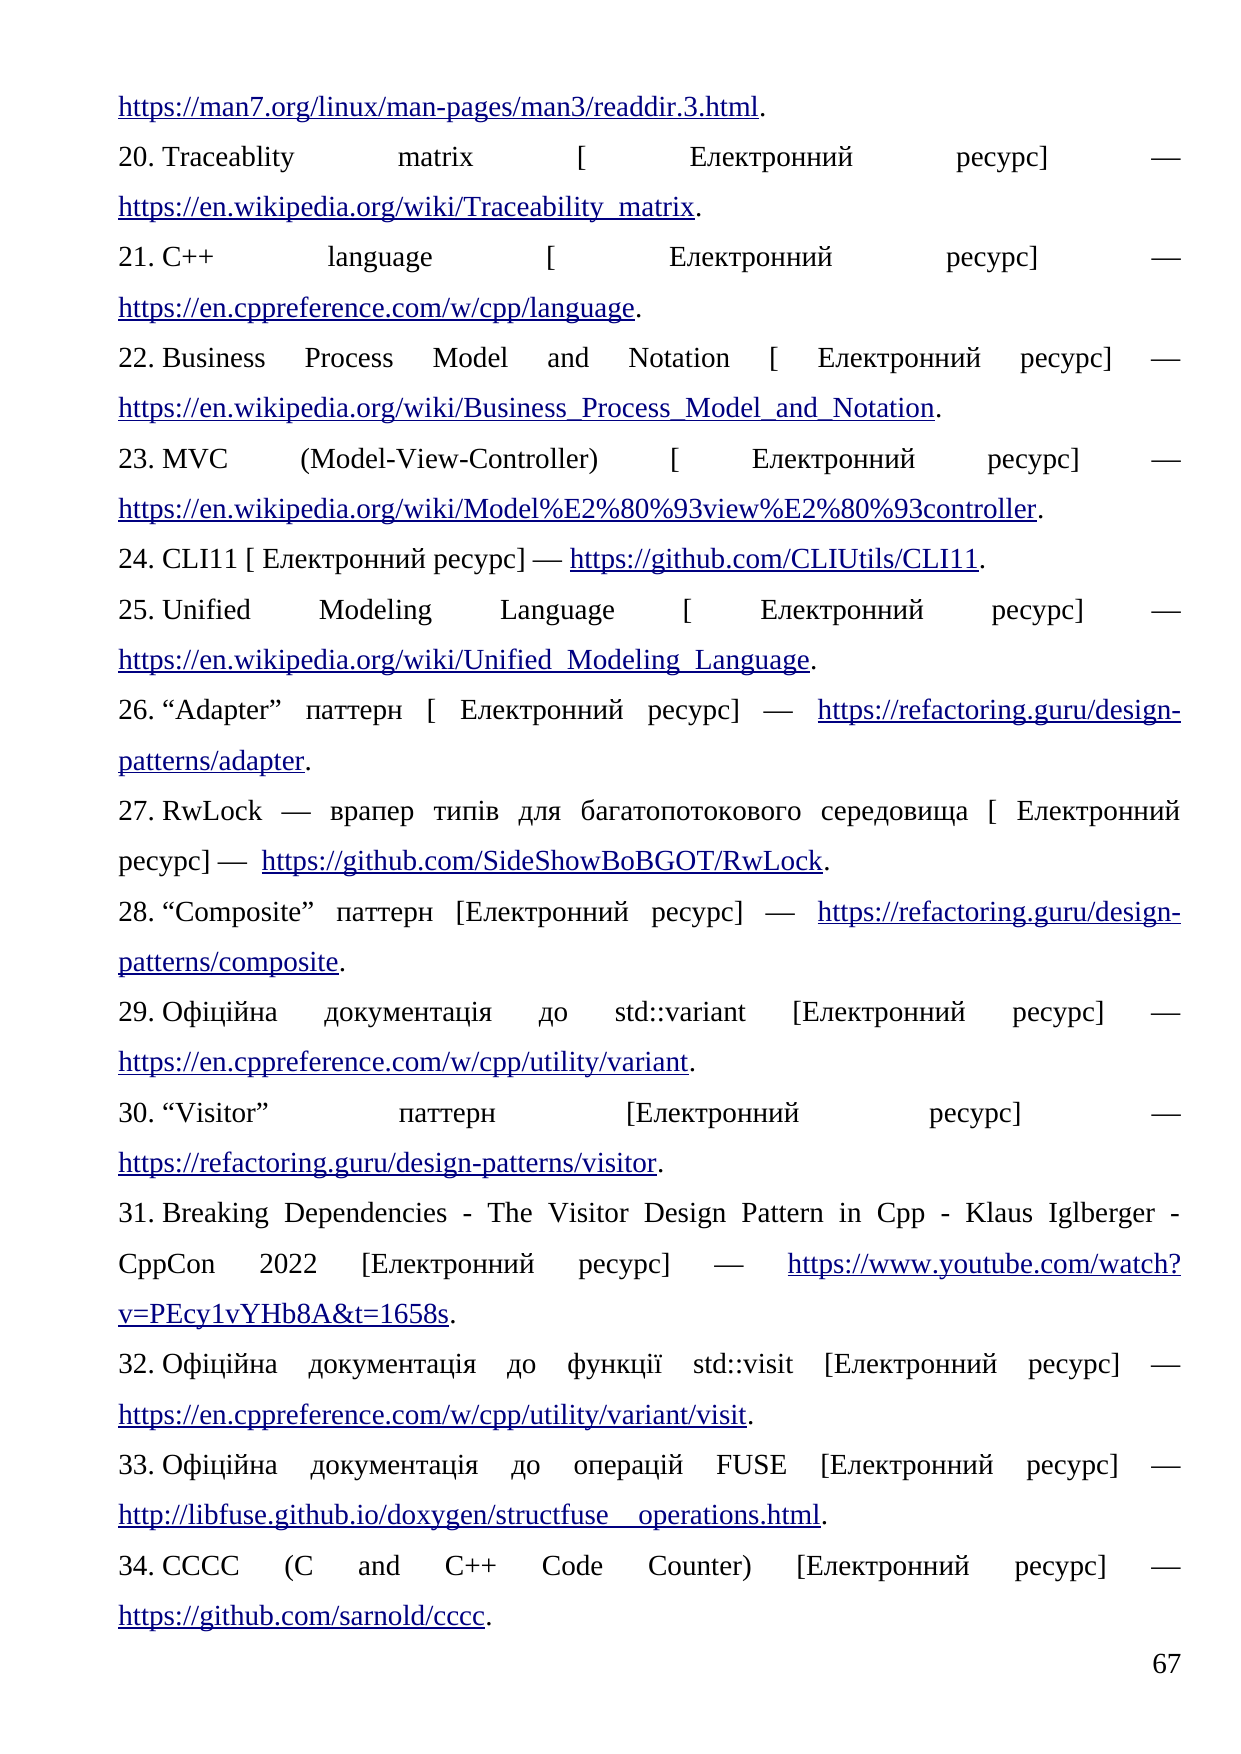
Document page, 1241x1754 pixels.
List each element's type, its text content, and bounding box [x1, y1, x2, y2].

list Breaking Dependencies - The Visitor Design Pattern in Cpp - Klaus Iglberger - CppCon 2022 [Електронний ресурс] — https://www.youtube.com/watch?v=PEcy1vYHb8A&t=1658s. [118, 1196, 1181, 1330]
list https://man7.org/linux/man-pages/man3/readdir.3.html. [118, 89, 1181, 122]
list Офіційна документація до операцій FUSE [Електронний ресурс] — http://libfuse.github.io/doxygen/structfuse__operations.html. [118, 1447, 1181, 1531]
list C++ language [ Електронний ресурс] — https://en.cppreference.com/w/cpp/language. [118, 239, 1181, 323]
list “Adapter” паттерн [ Електронний ресурс] — https://refactoring.guru/design-patterns/adapter. [118, 692, 1181, 776]
list Unified Modeling Language [ Електронний ресурс] — https://en.wikipedia.org/wiki/Unified_Modeling_Language. [118, 592, 1181, 676]
list RwLock — врапер типів для багатопотокового середовища [ Електронний ресурс] — https://github.com/SideShowBoBGOT/RwLock. [118, 793, 1181, 877]
list MVC (Model-View-Controller) [ Електронний ресурс] — https://en.wikipedia.org/wiki/Model%E2%80%93view%E2%80%93controller. [118, 441, 1181, 525]
list CLI11 [ Електронний ресурс] — https://github.com/CLIUtils/CLI11. [118, 541, 1181, 575]
list Business Process Model and Notation [ Електронний ресурс] — https://en.wikipedia.org/wiki/Business_Process_Model_and_Notation. [118, 340, 1181, 424]
list Офіційна документація до std::variant [Електронний ресурс] — https://en.cppreference.com/w/cpp/utility/variant. [118, 994, 1181, 1078]
list “Visitor” паттерн [Електронний ресурс] — https://refactoring.guru/design-patterns/visitor. [118, 1095, 1181, 1179]
list Офіційна документація до функції std::visit [Електронний ресурс] — https://en.cppreference.com/w/cpp/utility/variant/visit. [118, 1346, 1181, 1430]
list CCCC (C and C++ Code Counter) [Електронний ресурс] — https://github.com/sarnold/cccc. [118, 1548, 1181, 1632]
list Traceablity matrix [ Електронний ресурс] — https://en.wikipedia.org/wiki/Traceability_matrix. [118, 139, 1181, 223]
list “Composite” паттерн [Електронний ресурс] — https://refactoring.guru/design-patterns/composite. [118, 894, 1181, 977]
